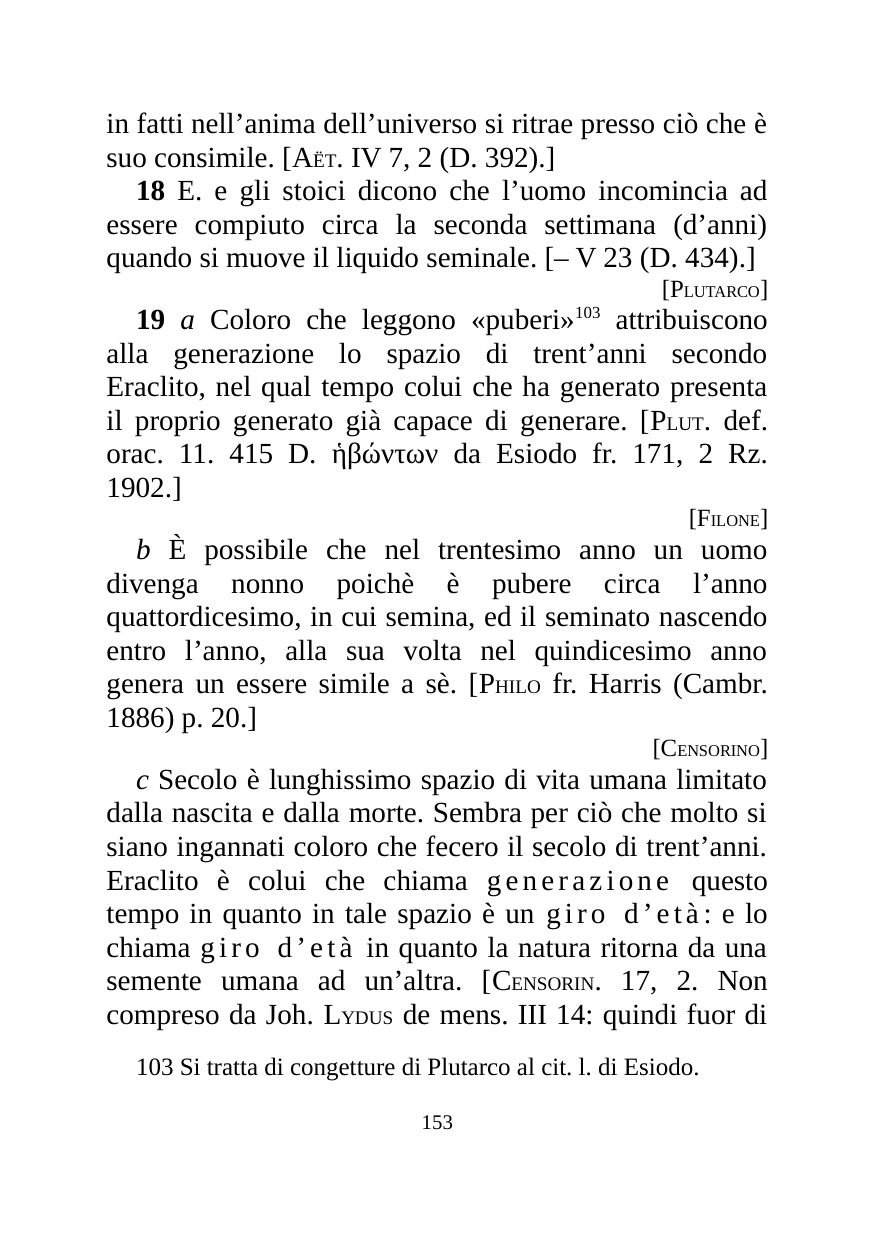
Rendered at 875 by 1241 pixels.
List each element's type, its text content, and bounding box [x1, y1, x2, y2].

subtitle [Plutarco] [106, 274, 768, 302]
text b È possibile che nel trentesimo anno un uomo divenga nonno poichè è pubere circa l’anno quattordicesimo, in cui semina, ed il seminato nascendo entro l’anno, alla sua volta nel quindicesimo anno genera un essere simile a sè. [Philo fr. Harris (Cambr. 1886) p. 20.] [106, 532, 768, 733]
subtitle [Censorino] [106, 733, 768, 762]
text in fatti nell’anima dell’universo si ritrae presso ciò che è suo consimile. [Aët. IV 7, 2 (D. 392).] [106, 106, 768, 173]
subtitle [Filone] [106, 504, 768, 532]
text Si tratta di congetture di Plutarco al cit. l. di Esiodo. [106, 1052, 768, 1080]
text 18 E. e gli stoici dicono che l’uomo incomincia ad essere compiuto circa la seconda settimana (d’anni) quando si muove il liquido seminale. [– V 23 (D. 434).] [106, 173, 768, 274]
text 19 a Coloro che leggono «puberi» attribuiscono alla generazione lo spazio di trent’anni secondo Eraclito, nel qual tempo colui che ha generato presenta il proprio generato già capace di generare. [Plut. def. orac. 11. 415 D. ἡβώντων da Esiodo fr. 171, 2 Rz. 1902.] [106, 302, 768, 504]
text c Secolo è lunghissimo spazio di vita umana limitato dalla nascita e dalla morte. Sembra per ciò che molto si siano ingannati coloro che fecero il secolo di trent’anni. Eraclito è colui che chiama generazione questo tempo in quanto in tale spazio è un giro d’età: e lo chiama giro d’età in quanto la natura ritorna da una semente umana ad un’altra. [Censorin. 17, 2. Non compreso da Joh. Lydus de mens. III 14: quindi fuor di [106, 762, 768, 1030]
